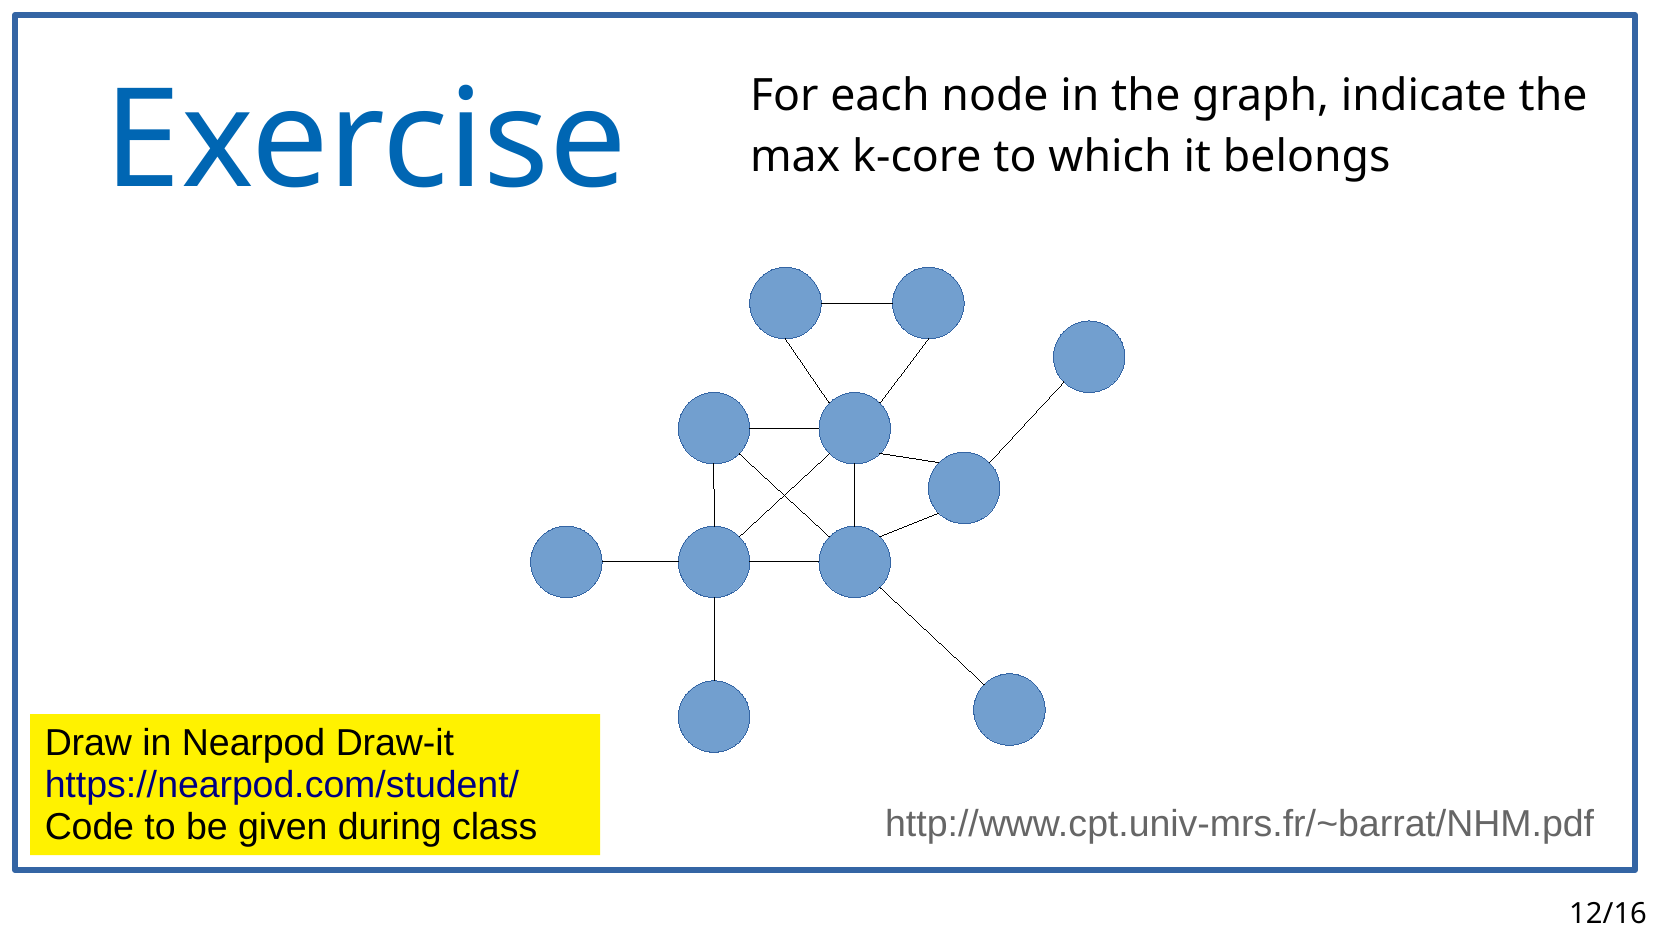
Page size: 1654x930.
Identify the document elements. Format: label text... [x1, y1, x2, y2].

text_box [928, 452, 1000, 524]
text_box [973, 673, 1046, 746]
list For each node in the graph, indicate the max k-core to which it belongs [750, 62, 1591, 226]
text_box [818, 526, 891, 598]
text_box [892, 267, 965, 339]
title Exercise [34, 29, 698, 237]
text_box [749, 267, 822, 339]
text_box [818, 392, 891, 464]
text_box [530, 526, 603, 598]
text_box [1053, 320, 1125, 393]
text_box http://www.cpt.univ-mrs.fr/~barrat/NHM.pdf [821, 795, 1621, 852]
text_box [678, 392, 750, 464]
text_box Draw in Nearpod Draw-it https://nearpod.com/student/ Code to be given during class [30, 714, 601, 856]
text_box [678, 526, 750, 598]
text_box [678, 680, 750, 753]
